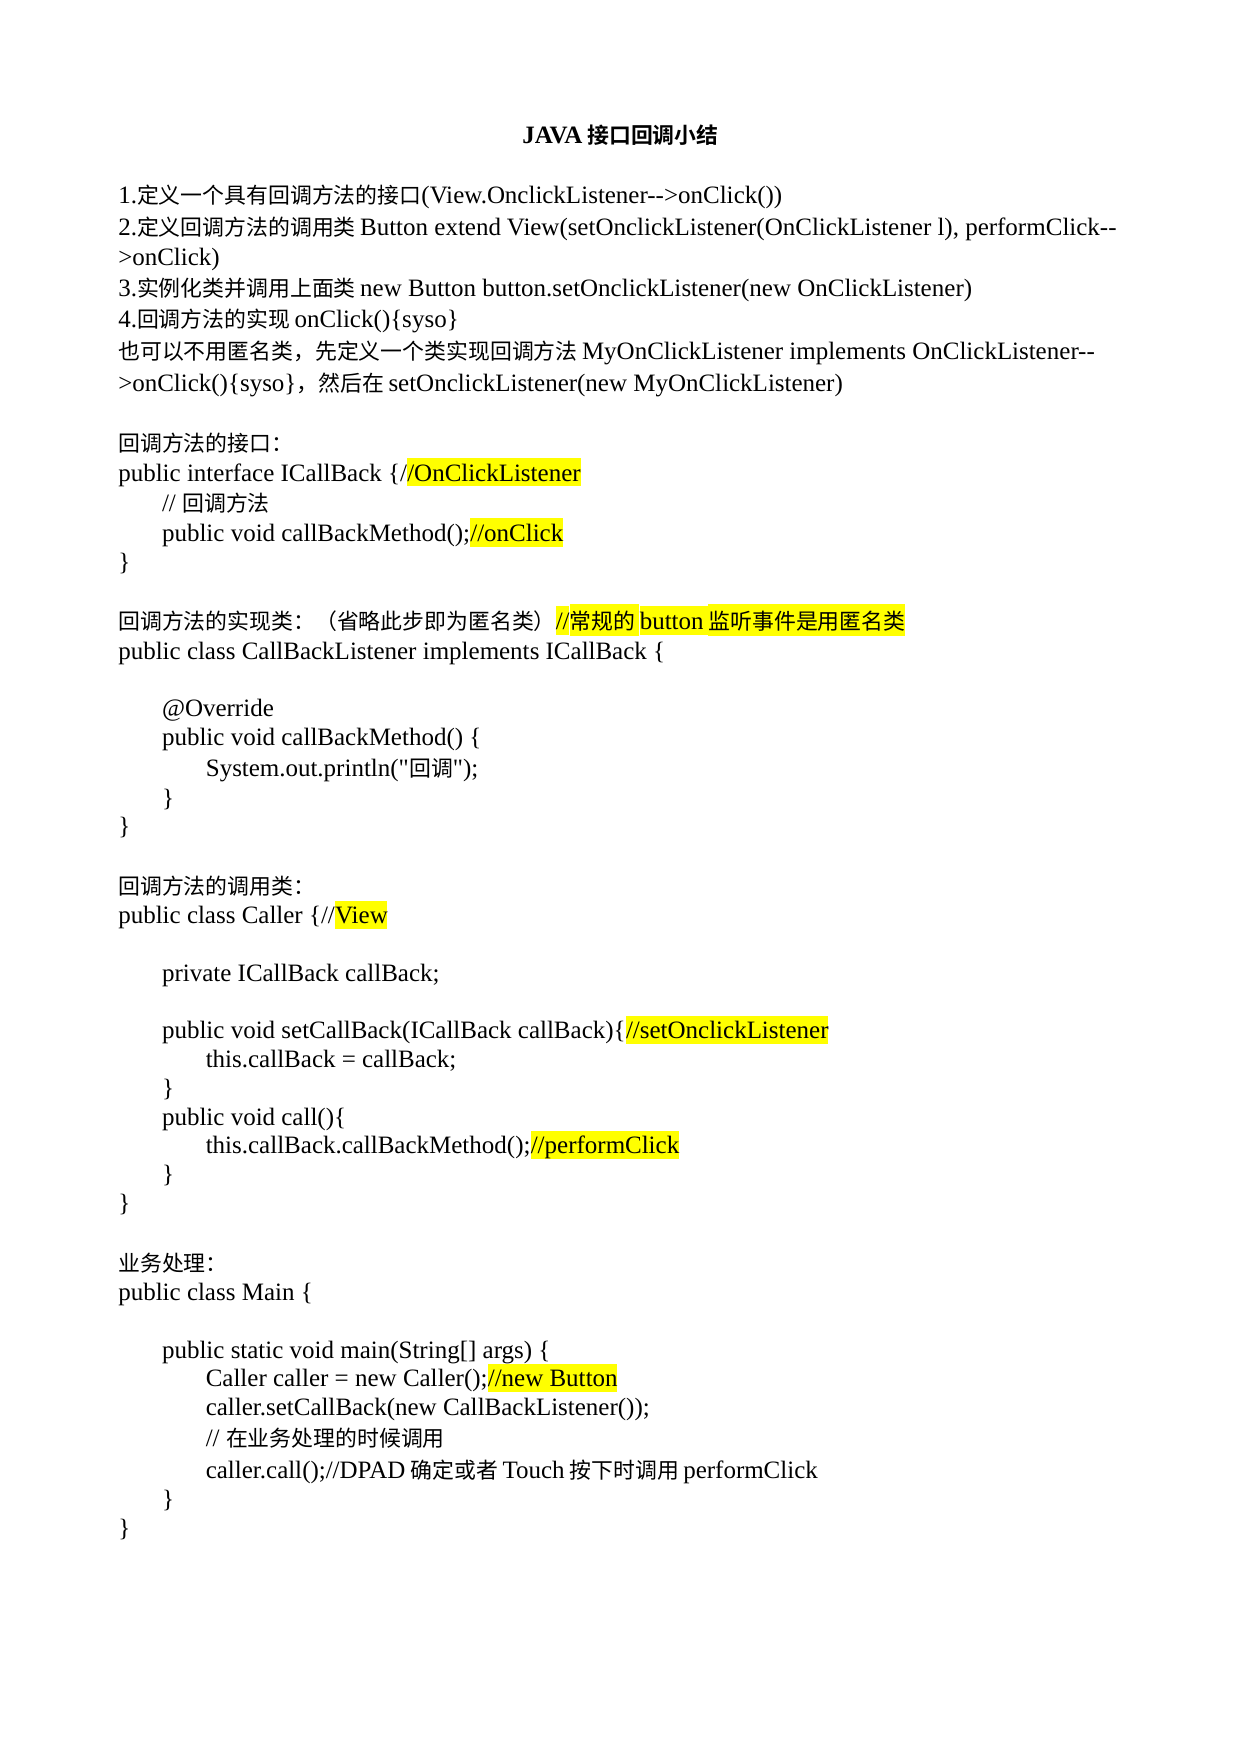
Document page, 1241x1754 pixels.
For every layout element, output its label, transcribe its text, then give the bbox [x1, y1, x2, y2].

text caller.setCallBack(new CallBackListener()); [118, 1392, 1122, 1421]
text private ICallBack callBack; [118, 958, 1122, 987]
text 回调方法的接口： [118, 426, 1122, 458]
text 2.定义回调方法的调用类Button extend View(setOnclickListener(OnClickListener l), performClick-->onClick) [118, 210, 1122, 271]
text 4.回调方法的实现onClick(){syso} [118, 302, 1122, 334]
text 回调方法的调用类： [118, 869, 1122, 901]
text } [118, 1188, 1122, 1217]
text 业务处理： [118, 1246, 1122, 1277]
text public void setCallBack(ICallBack callBack){//setOnclickListener [118, 1016, 1122, 1044]
text public void call(){ [118, 1102, 1122, 1131]
text 1.定义一个具有回调方法的接口(View.OnclickListener-->onClick()) [118, 178, 1122, 210]
text } [118, 1513, 1122, 1542]
text System.out.println("回调"); [118, 751, 1122, 783]
text // 回调方法 [118, 486, 1122, 518]
text this.callBack = callBack; [118, 1044, 1122, 1073]
text public void callBackMethod() { [118, 722, 1122, 751]
text public class Main { [118, 1277, 1122, 1306]
text caller.call();//DPAD确定或者Touch按下时调用performClick [118, 1453, 1122, 1484]
text 也可以不用匿名类，先定义一个类实现回调方法MyOnClickListener implements OnClickListener-->onClick(){syso}，然后在setOnclickListener(new MyOnClickListener) [118, 334, 1122, 397]
text } [118, 547, 1122, 576]
text } [118, 783, 1122, 811]
text public class Caller {//View [118, 901, 1122, 929]
text Caller caller = new Caller();//new Button [118, 1363, 1122, 1392]
text public static void main(String[] args) { [118, 1335, 1122, 1363]
text } [118, 1484, 1122, 1513]
text // 在业务处理的时候调用 [118, 1421, 1122, 1453]
text } [118, 1073, 1122, 1102]
text } [118, 1159, 1122, 1188]
text this.callBack.callBackMethod();//performClick [118, 1131, 1122, 1159]
text public class CallBackListener implements ICallBack { [118, 636, 1122, 665]
text @Override [118, 693, 1122, 722]
text JAVA 接口回调小结 [118, 118, 1122, 150]
text } [118, 811, 1122, 840]
text public interface ICallBack {//OnClickListener [118, 458, 1122, 486]
text 3.实例化类并调用上面类new Button button.setOnclickListener(new OnClickListener) [118, 271, 1122, 302]
text public void callBackMethod();//onClick [118, 518, 1122, 547]
text 回调方法的实现类：（省略此步即为匿名类）//常规的button监听事件是用匿名类 [118, 604, 1122, 636]
